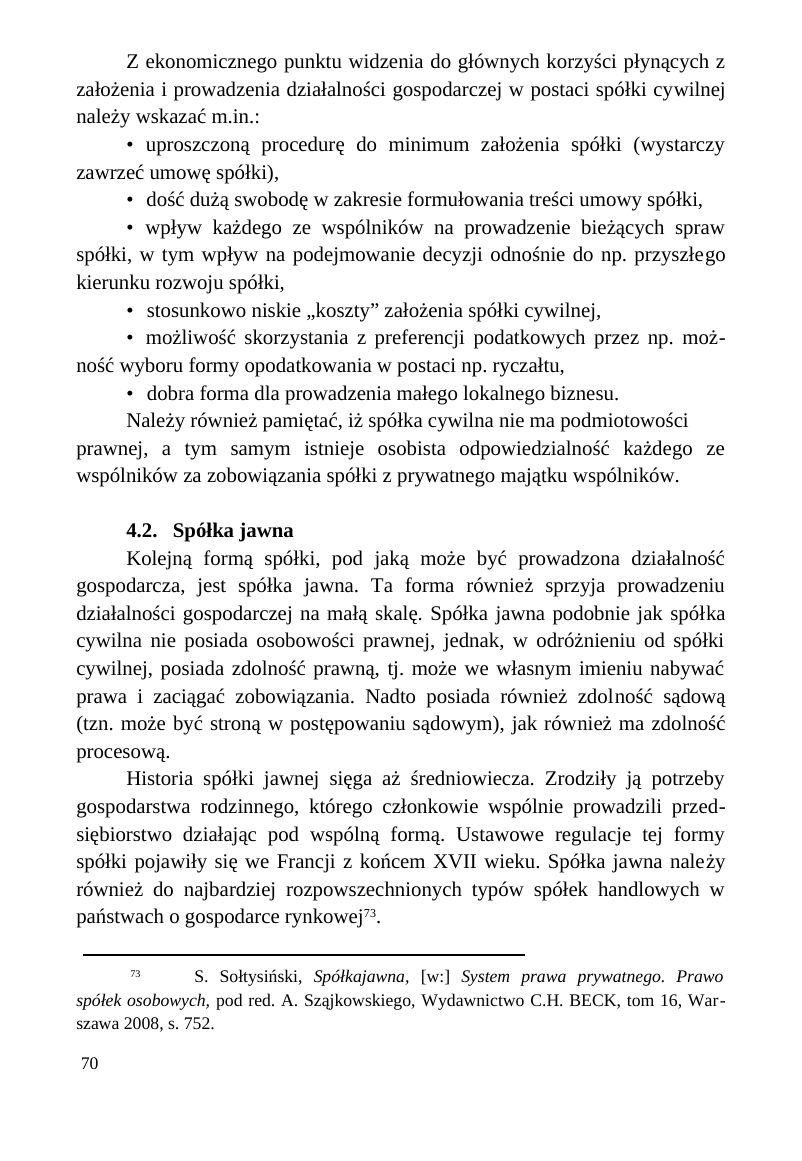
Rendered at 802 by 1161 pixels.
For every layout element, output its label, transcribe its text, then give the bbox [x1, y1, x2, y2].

text Należy również pamiętać, iż spółka cywilna nie ma podmiotowości [76, 408, 726, 432]
list dobra forma dla prowadzenia małego lokalnego biznesu. [76, 380, 726, 404]
subtitle 4.2. Spółka jawna [76, 518, 726, 542]
text 70 [81, 1053, 105, 1073]
text Kolejną formą spółki, pod jaką może być prowadzona działalność gospodarcza, jest spółka jawna. Ta forma również sprzyja prowadzeniu działalności gospodarczej na małą skalę. Spółka jawna podobnie jak spół­ka cywilna nie posiada osobowości prawnej, jednak, w odróżnieniu od spółki cywilnej, posiada zdolność prawną, tj. może we własnym imieniu nabywać prawa i zaciągać zobowiązania. Nadto posiada również zdol­ność sądową (tzn. może być stroną w postępowaniu sądowym), jak rów­nież ma zdolność procesową. [76, 546, 726, 763]
text Z ekonomicznego punktu widzenia do głównych korzyści płynących z założenia i prowadzenia działalności gospodarczej w postaci spółki cy­wilnej należy wskazać m.in.: [76, 49, 726, 128]
list możliwość skorzystania z preferencji podatkowych przez np. moż­ność wyboru formy opodatkowania w postaci np. ryczałtu, [76, 325, 726, 377]
list stosunkowo niskie „koszty” założenia spółki cywilnej, [76, 298, 726, 322]
text 73 S. Sołtysiński, Spółkajawna, [w:] System prawa prywatnego. Prawo spółek osobowych, pod red. A. Sząjkowskiego, Wydawnictwo C.H. BECK, tom 16, War­szawa 2008, s. 752. [76, 966, 726, 1033]
list wpływ każdego ze wspólników na prowadzenie bieżących spraw spółki, w tym wpływ na podejmowanie decyzji odnośnie do np. przyszłe­go kierunku rozwoju spółki, [76, 215, 726, 294]
text Historia spółki jawnej sięga aż średniowiecza. Zrodziły ją potrzeby gospodarstwa rodzinnego, którego członkowie wspólnie prowadzili przed­siębiorstwo działając pod wspólną formą. Ustawowe regulacje tej formy spółki pojawiły się we Francji z końcem XVII wieku. Spółka jawna nale­ży również do najbardziej rozpowszechnionych typów spółek handlowych w państwach o gospodarce rynkowej73. [76, 766, 726, 928]
list uproszczoną procedurę do minimum założenia spółki (wystarczy zawrzeć umowę spółki), [76, 132, 726, 184]
text prawnej, a tym samym istnieje osobista odpowiedzialność każdego ze wspólników za zobowiązania spółki z prywatnego majątku wspólników. [76, 436, 726, 487]
list dość dużą swobodę w zakresie formułowania treści umowy spółki, [76, 187, 726, 211]
